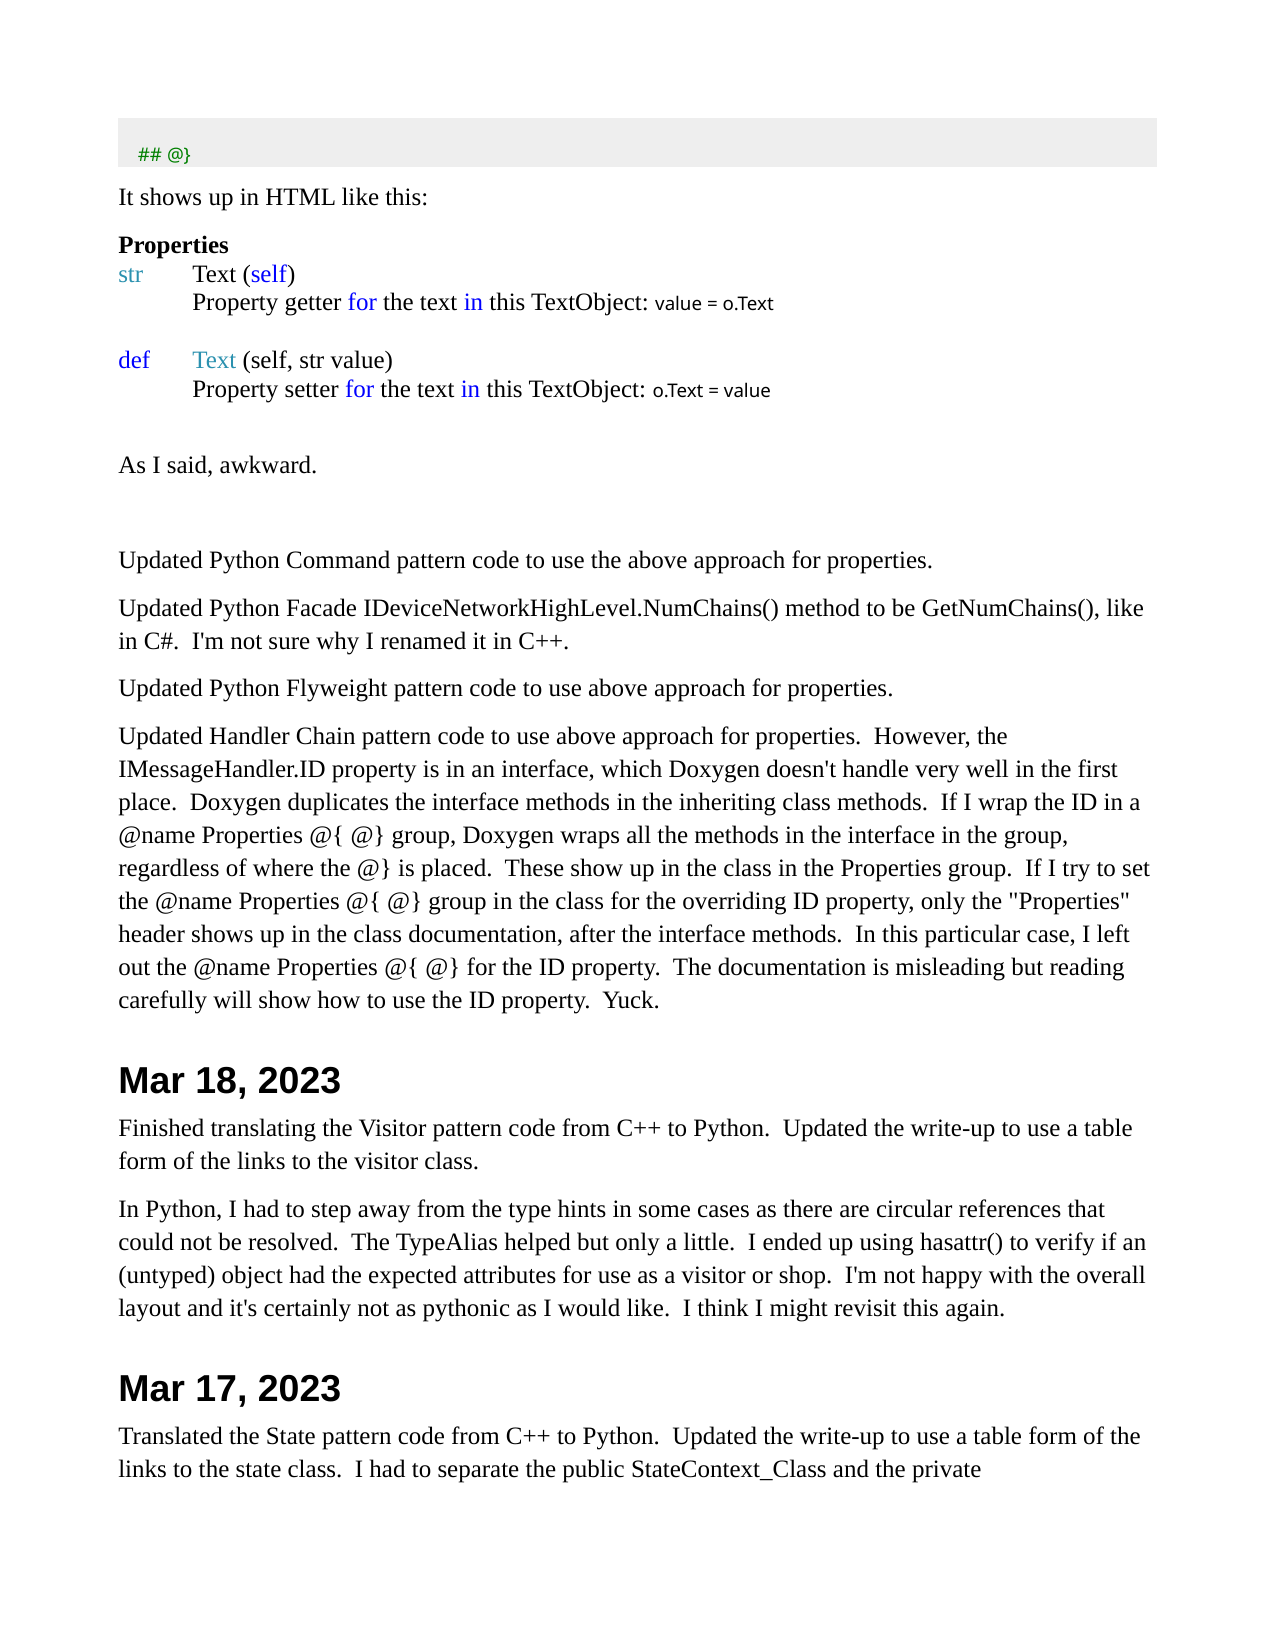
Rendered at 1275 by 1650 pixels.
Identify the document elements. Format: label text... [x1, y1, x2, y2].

text ## @} [118, 142, 1157, 167]
text def Text (self, str value) [118, 345, 1157, 374]
text Updated Python Command pattern code to use the above approach for properties. [118, 545, 1157, 574]
text str Text (self) [118, 259, 1157, 287]
text It shows up in HTML like this: [118, 182, 1157, 211]
text In Python, I had to step away from the type hints in some cases as there are circular references that could not be resolved. The TypeAlias helped but only a little. I ended up using hasattr() to verify if an (untyped) object had the expected attributes for use as a visitor or shop. I'm not happy with the overall layout and it's certainly not as pythonic as I would like. I think I might revisit this again. [118, 1194, 1157, 1322]
text As I said, awkward. [118, 450, 1157, 479]
text Updated Python Facade IDeviceNetworkHighLevel.NumChains() method to be GetNumChains(), like in C#. I'm not sure why I renamed it in C++. [118, 593, 1157, 654]
subtitle Mar 18, 2023 [118, 1058, 1157, 1101]
text Translated the State pattern code from C++ to Python. Updated the write-up to use a table form of the links to the state class. I had to separate the public StateContext_Class and the private [118, 1421, 1157, 1483]
text Properties [118, 230, 1157, 259]
subtitle Mar 17, 2023 [118, 1366, 1157, 1409]
text Property getter for the text in this TextObject: value = o.Text [118, 287, 1157, 316]
text Finished translating the Visitor pattern code from C++ to Python. Updated the write-up to use a table form of the links to the visitor class. [118, 1113, 1157, 1175]
text Updated Handler Chain pattern code to use above approach for properties. However, the IMessageHandler.ID property is in an interface, which Doxygen doesn't handle very well in the first place. Doxygen duplicates the interface methods in the inheriting class methods. If I wrap the ID in a @name Properties @{ @} group, Doxygen wraps all the methods in the interface in the group, regardless of where the @} is placed. These show up in the class in the Properties group. If I try to set the @name Properties @{ @} group in the class for the overriding ID property, only the "Properties" header shows up in the class documentation, after the interface methods. In this particular case, I left out the @name Properties @{ @} for the ID property. The documentation is misleading but reading carefully will show how to use the ID property. Yuck. [118, 721, 1157, 1014]
text Updated Python Flyweight pattern code to use above approach for properties. [118, 673, 1157, 702]
text Property setter for the text in this TextObject: o.Text = value [118, 374, 1157, 402]
